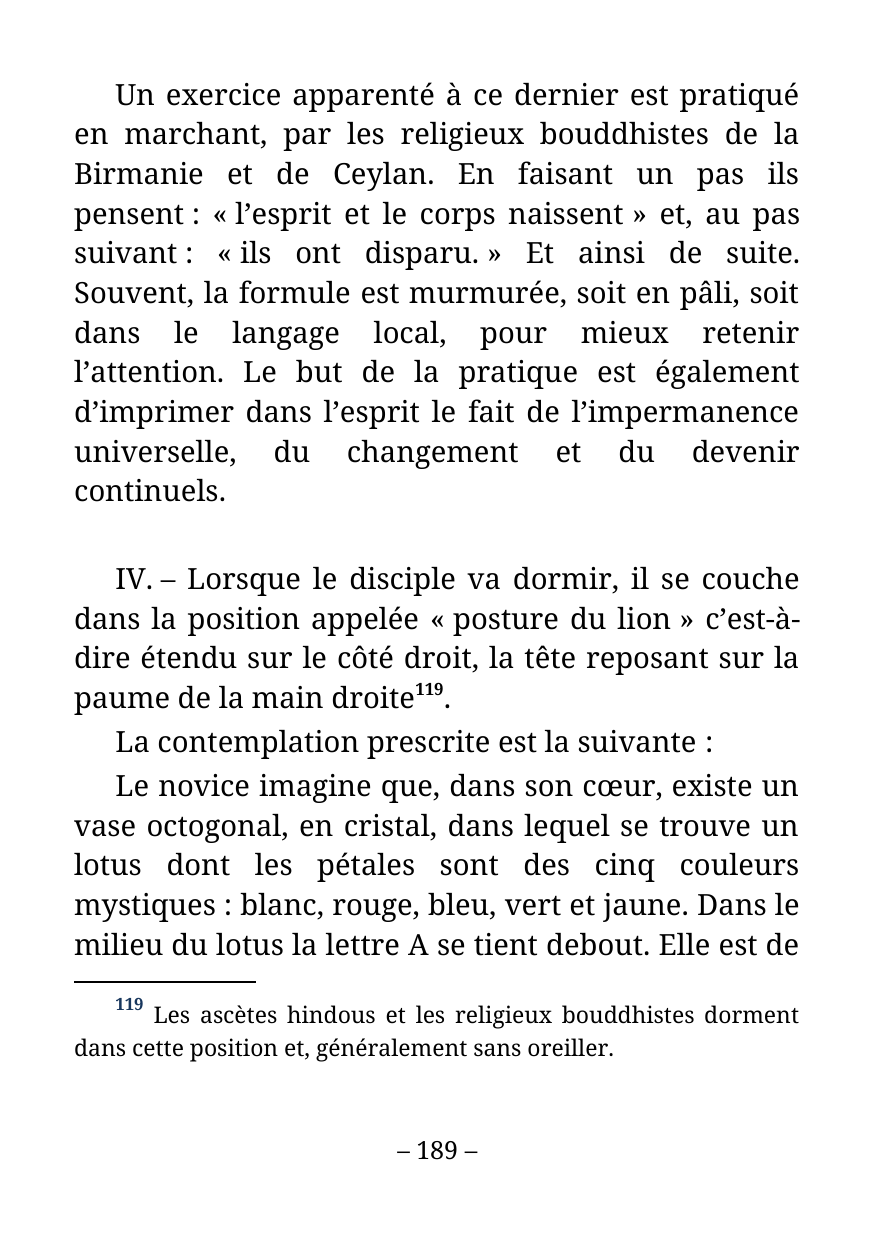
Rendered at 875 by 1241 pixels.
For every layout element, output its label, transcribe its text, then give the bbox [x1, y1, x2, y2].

text Le novice imagine que, dans son cœur, existe un vase octogonal, en cristal, dans lequel se trouve un lotus dont les pétales sont des cinq couleurs mystiques : blanc, rouge, bleu, vert et jaune. Dans le milieu du lotus la lettre A se tient debout. Elle est de [74, 765, 800, 964]
text La contemplation prescrite est la suivante : [74, 721, 800, 761]
text Les ascètes hindous et les religieux bouddhistes dorment dans cette position et, généralement sans oreiller. [74, 992, 800, 1063]
text Un exercice apparenté à ce dernier est pratiqué en marchant, par les religieux bouddhistes de la Birmanie et de Ceylan. En faisant un pas ils pensent : « l’esprit et le corps naissent » et, au pas suivant : « ils ont disparu. » Et ainsi de suite. Souvent, la formule est murmurée, soit en pâli, soit dans le langage local, pour mieux retenir l’attention. Le but de la pratique est également d’imprimer dans l’esprit le fait de l’impermanence universelle, du changement et du devenir continuels. [74, 74, 800, 510]
text IV. – Lorsque le disciple va dormir, il se couche dans la position appelée « posture du lion » c’est-à-dire étendu sur le côté droit, la tête reposant sur la paume de la main droite. [74, 558, 800, 717]
